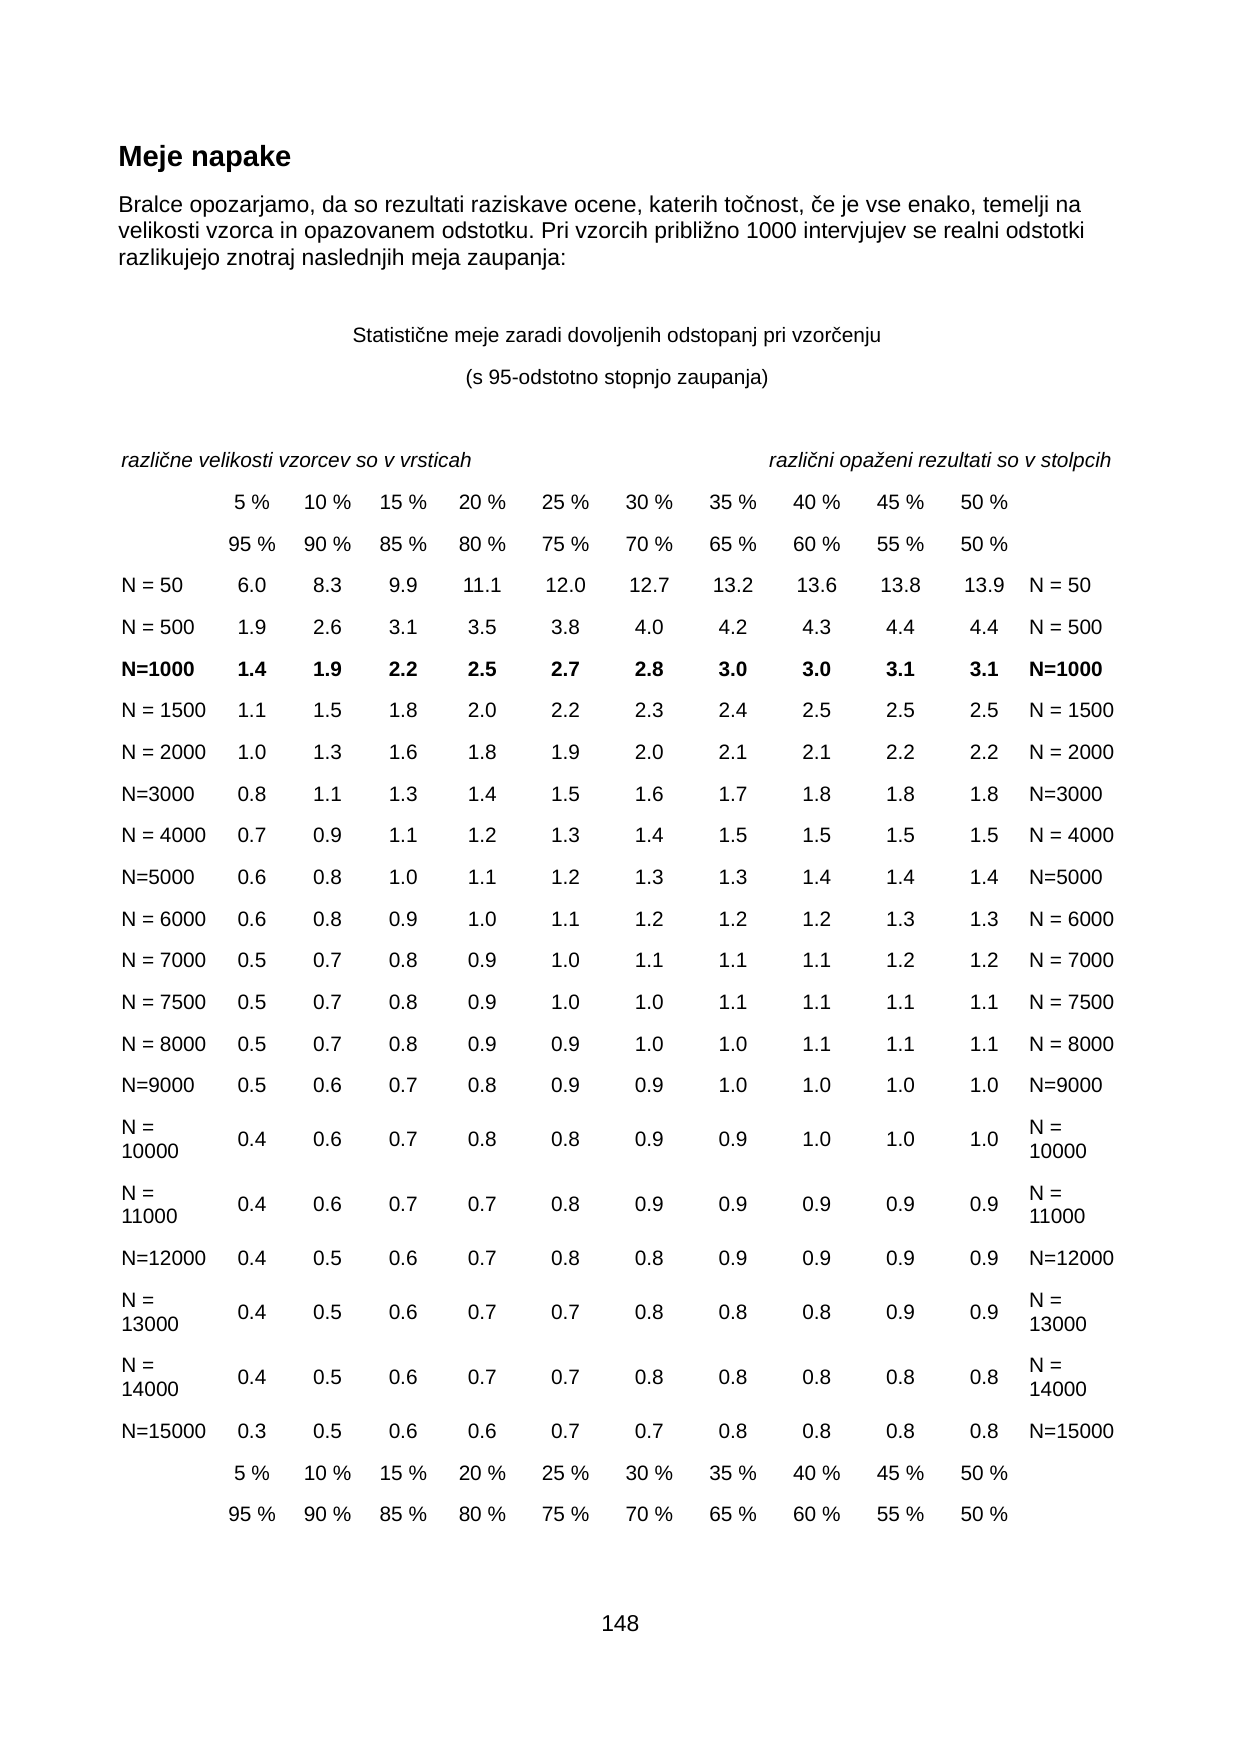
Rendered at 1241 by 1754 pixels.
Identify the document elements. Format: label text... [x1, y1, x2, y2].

table_cell 0,6 [214, 856, 289, 897]
table_cell 1,4 [775, 856, 858, 897]
table_cell 1,1 [859, 981, 942, 1022]
table_cell 2,1 [775, 731, 858, 772]
table_cell 0,8 [365, 939, 441, 981]
table_cell 1,0 [859, 1064, 942, 1106]
table_cell [1026, 356, 1122, 397]
table_cell 2,5 [775, 689, 858, 731]
table_cell N = 7500 [1026, 981, 1122, 1022]
table_cell (s 95-odstotno stopnjo zaupanja) [214, 356, 1026, 397]
table_cell 10 % [290, 1452, 365, 1493]
table_cell 70 % [607, 523, 691, 564]
table_cell 15 % [365, 1452, 441, 1493]
subtitle Meje napake [118, 139, 1122, 172]
table_cell 0,9 [365, 898, 441, 939]
table_cell N=1000 [118, 648, 214, 689]
table_cell N=9000 [118, 1064, 214, 1106]
table_cell 1,1 [524, 898, 607, 939]
table_cell 1,5 [524, 773, 607, 814]
table_cell 0,7 [365, 1106, 441, 1171]
table_cell 3,1 [859, 648, 942, 689]
table_cell N = 8000 [1026, 1023, 1122, 1064]
table_cell 50 % [942, 481, 1026, 522]
text Bralce opozarjamo, da so rezultati raziskave ocene, katerih točnost, če je vse enako, temelji na velikosti vzorca in opazovanem odstotku. Pri vzorcih približno 1000 intervjujev se realni odstotki razlikujejo znotraj naslednjih meja zaupanja: [118, 191, 1122, 270]
table_cell 2,5 [942, 689, 1026, 731]
table_cell [691, 398, 775, 439]
table_cell 20 % [441, 481, 523, 522]
table_cell N = 10000 [1026, 1106, 1122, 1171]
table_cell 1,4 [859, 856, 942, 897]
table_cell 85 % [365, 1493, 441, 1535]
table_cell 2,1 [691, 731, 775, 772]
table_cell [214, 398, 289, 439]
table_cell 2,3 [607, 689, 691, 731]
table_cell 0,5 [290, 1237, 365, 1279]
table_cell 0,8 [365, 981, 441, 1022]
table_cell 2,5 [441, 648, 523, 689]
table_cell [441, 398, 523, 439]
table_cell [290, 398, 365, 439]
table_cell 1,1 [691, 939, 775, 981]
table_cell 0,9 [441, 939, 523, 981]
table_cell 50 % [942, 523, 1026, 564]
table_cell N = 7500 [118, 981, 214, 1022]
table_cell 0,8 [607, 1279, 691, 1344]
table_cell 1,0 [607, 981, 691, 1022]
table_cell N=3000 [1026, 773, 1122, 814]
table_cell 0,4 [214, 1106, 289, 1171]
table_cell 0,3 [214, 1410, 289, 1452]
table_cell N=9000 [1026, 1064, 1122, 1106]
table_cell 9,9 [365, 564, 441, 606]
table_cell 85 % [365, 523, 441, 564]
table_cell 3,8 [524, 606, 607, 647]
table_cell 0,6 [214, 898, 289, 939]
table_cell 0,5 [214, 1064, 289, 1106]
table_cell 0,9 [859, 1171, 942, 1237]
table_cell 1,2 [607, 898, 691, 939]
table_cell N = 6000 [118, 898, 214, 939]
table_cell 1,8 [441, 731, 523, 772]
table_cell različni opaženi rezultati so v stolpcih [607, 439, 1122, 481]
table_cell 0,7 [441, 1237, 523, 1279]
table_cell 0,8 [691, 1410, 775, 1452]
table_cell 0,5 [290, 1410, 365, 1452]
table_cell 3,0 [691, 648, 775, 689]
table_cell N = 13000 [118, 1279, 214, 1344]
table_cell 1,6 [607, 773, 691, 814]
table_cell 30 % [607, 481, 691, 522]
table_cell 1,6 [365, 731, 441, 772]
table_cell 60 % [775, 523, 858, 564]
table_cell 1,4 [942, 856, 1026, 897]
table_cell 35 % [691, 481, 775, 522]
table_cell 0,8 [691, 1344, 775, 1410]
table_cell N = 7000 [1026, 939, 1122, 981]
table_cell 4,0 [607, 606, 691, 647]
table_cell N = 6000 [1026, 898, 1122, 939]
table_cell različne velikosti vzorcev so v vrsticah [118, 439, 523, 481]
table_cell [118, 481, 214, 522]
table_cell N = 11000 [1026, 1171, 1122, 1237]
table_cell 0,9 [524, 1023, 607, 1064]
table_cell 1,5 [775, 814, 858, 856]
table_cell 0,7 [524, 1410, 607, 1452]
table_cell 2,4 [691, 689, 775, 731]
table_cell 65 % [691, 523, 775, 564]
table_cell 0,7 [365, 1171, 441, 1237]
table_cell [775, 398, 858, 439]
table_cell N=15000 [118, 1410, 214, 1452]
table_cell N=1000 [1026, 648, 1122, 689]
table_cell 0,7 [441, 1171, 523, 1237]
table_cell N=15000 [1026, 1410, 1122, 1452]
table_cell 1,0 [859, 1106, 942, 1171]
table_cell 1,2 [441, 814, 523, 856]
table_cell 0,9 [942, 1279, 1026, 1344]
table_cell 65 % [691, 1493, 775, 1535]
table_cell N=3000 [118, 773, 214, 814]
table_cell 0,9 [942, 1237, 1026, 1279]
table_cell N = 1500 [118, 689, 214, 731]
table_cell 0,4 [214, 1344, 289, 1410]
table_cell 1,9 [524, 731, 607, 772]
table_cell 1,0 [524, 939, 607, 981]
table_cell 1,3 [859, 898, 942, 939]
table_cell 0,4 [214, 1279, 289, 1344]
table_cell 0,9 [775, 1171, 858, 1237]
table_cell 2,2 [942, 731, 1026, 772]
table_cell 1,8 [365, 689, 441, 731]
table_cell 0,8 [290, 856, 365, 897]
table_cell 0,8 [365, 1023, 441, 1064]
table_cell 1,0 [775, 1106, 858, 1171]
table_cell 20 % [441, 1452, 523, 1493]
table_cell 0,6 [290, 1171, 365, 1237]
table_cell 0,9 [441, 981, 523, 1022]
table_cell N = 2000 [1026, 731, 1122, 772]
table_cell 1,1 [691, 981, 775, 1022]
table_cell N = 4000 [118, 814, 214, 856]
table_cell 0,7 [290, 939, 365, 981]
table_cell 75 % [524, 1493, 607, 1535]
table_cell 4,3 [775, 606, 858, 647]
table_cell [118, 523, 214, 564]
table_header [1026, 314, 1122, 356]
table_cell 0,8 [942, 1344, 1026, 1410]
table_cell 80 % [441, 523, 523, 564]
table_cell 1,0 [365, 856, 441, 897]
table_cell 0,8 [524, 1106, 607, 1171]
table_cell 1,3 [607, 856, 691, 897]
table_cell 1,1 [365, 814, 441, 856]
table_cell N = 7000 [118, 939, 214, 981]
table_cell 2,2 [859, 731, 942, 772]
table_cell 25 % [524, 1452, 607, 1493]
table_cell 1,1 [607, 939, 691, 981]
table_cell 1,2 [524, 856, 607, 897]
table_cell 30 % [607, 1452, 691, 1493]
table_cell 4,4 [859, 606, 942, 647]
table_cell 0,9 [691, 1171, 775, 1237]
table_cell 0,6 [365, 1344, 441, 1410]
table_cell 1,2 [859, 939, 942, 981]
table_cell 1,8 [775, 773, 858, 814]
table_cell 1,0 [607, 1023, 691, 1064]
table_cell N = 11000 [118, 1171, 214, 1237]
table_cell N = 14000 [118, 1344, 214, 1410]
table_cell 95 % [214, 523, 289, 564]
table_cell 0,7 [441, 1344, 523, 1410]
table_cell 55 % [859, 1493, 942, 1535]
table_cell 1,9 [214, 606, 289, 647]
table_cell 1,1 [775, 939, 858, 981]
table_cell 4,2 [691, 606, 775, 647]
table_cell 1,4 [607, 814, 691, 856]
table_cell 0,8 [290, 898, 365, 939]
table_cell 0,7 [524, 1344, 607, 1410]
table_cell 0,9 [290, 814, 365, 856]
table_cell 0,6 [290, 1106, 365, 1171]
table_cell N=5000 [118, 856, 214, 897]
table_cell N = 1500 [1026, 689, 1122, 731]
table_cell 0,8 [607, 1237, 691, 1279]
table_cell [118, 1452, 214, 1493]
table_cell 13,9 [942, 564, 1026, 606]
table_cell 0,7 [214, 814, 289, 856]
table_cell 1,1 [859, 1023, 942, 1064]
table_cell 2,0 [441, 689, 523, 731]
table_cell 1,1 [214, 689, 289, 731]
table_cell 5 % [214, 1452, 289, 1493]
table_cell 0,9 [607, 1064, 691, 1106]
table_cell [524, 398, 607, 439]
table_cell N = 50 [1026, 564, 1122, 606]
table_cell 40 % [775, 481, 858, 522]
table_cell 60 % [775, 1493, 858, 1535]
table_cell 0,7 [290, 1023, 365, 1064]
table_cell 1,0 [524, 981, 607, 1022]
table_cell 0,9 [691, 1237, 775, 1279]
table_cell 0,9 [942, 1171, 1026, 1237]
table_cell 0,9 [524, 1064, 607, 1106]
table_cell N = 2000 [118, 731, 214, 772]
table_cell 3,1 [365, 606, 441, 647]
table_cell 0,8 [775, 1344, 858, 1410]
table_cell 0,9 [775, 1237, 858, 1279]
table_cell 3,1 [942, 648, 1026, 689]
table_cell 2,8 [607, 648, 691, 689]
table_cell 80 % [441, 1493, 523, 1535]
table_cell 1,1 [775, 1023, 858, 1064]
table_cell 2,7 [524, 648, 607, 689]
table_cell 1,5 [859, 814, 942, 856]
table_cell 1,2 [942, 939, 1026, 981]
table_cell N = 10000 [118, 1106, 214, 1171]
table_cell 0,9 [441, 1023, 523, 1064]
table_cell [942, 398, 1026, 439]
table_cell 50 % [942, 1493, 1026, 1535]
table_cell [1026, 398, 1122, 439]
table_cell 1,4 [214, 648, 289, 689]
table_cell 0,7 [607, 1410, 691, 1452]
table_cell [118, 1493, 214, 1535]
table_cell N=12000 [118, 1237, 214, 1279]
table_cell 1,3 [365, 773, 441, 814]
table_cell 1,1 [942, 981, 1026, 1022]
table_cell 0,7 [524, 1279, 607, 1344]
table_header Statistične meje zaradi dovoljenih odstopanj pri vzorčenju [214, 314, 1026, 356]
table_cell 0,8 [691, 1279, 775, 1344]
table_cell 0,4 [214, 1171, 289, 1237]
table_cell 1,3 [942, 898, 1026, 939]
table_cell N = 4000 [1026, 814, 1122, 856]
table_cell 1,8 [859, 773, 942, 814]
table_cell N = 500 [1026, 606, 1122, 647]
table_cell 0,9 [859, 1279, 942, 1344]
table_cell 2,2 [524, 689, 607, 731]
table_cell 0,5 [290, 1279, 365, 1344]
table_cell 1,9 [290, 648, 365, 689]
table_cell 1,2 [691, 898, 775, 939]
table_cell [1026, 523, 1122, 564]
table_cell [365, 398, 441, 439]
table_cell 1,1 [942, 1023, 1026, 1064]
table_cell 0,5 [290, 1344, 365, 1410]
table_cell 3,0 [775, 648, 858, 689]
table_cell 0,8 [441, 1064, 523, 1106]
table_cell N = 14000 [1026, 1344, 1122, 1410]
table_cell [1026, 1493, 1122, 1535]
table_cell 0,5 [214, 939, 289, 981]
table_cell 0,8 [524, 1171, 607, 1237]
table_cell 1,5 [691, 814, 775, 856]
table_cell 13,2 [691, 564, 775, 606]
table_cell 1,4 [441, 773, 523, 814]
table_cell 50 % [942, 1452, 1026, 1493]
table_cell 2,6 [290, 606, 365, 647]
table_cell 6,0 [214, 564, 289, 606]
table_cell 1,0 [441, 898, 523, 939]
table_cell 0,9 [607, 1171, 691, 1237]
table_cell 95 % [214, 1493, 289, 1535]
table_cell 11,1 [441, 564, 523, 606]
table_cell 0,8 [441, 1106, 523, 1171]
table_cell 4,4 [942, 606, 1026, 647]
table_cell N = 8000 [118, 1023, 214, 1064]
table_cell 0,8 [524, 1237, 607, 1279]
table_cell [524, 439, 607, 481]
table_cell 90 % [290, 523, 365, 564]
table_cell 1,0 [942, 1106, 1026, 1171]
table_cell 0,8 [607, 1344, 691, 1410]
table_cell 0,8 [942, 1410, 1026, 1452]
table_cell 75 % [524, 523, 607, 564]
table_cell [1026, 1452, 1122, 1493]
table_cell 1,5 [290, 689, 365, 731]
table_cell 1,0 [942, 1064, 1026, 1106]
table_cell N=12000 [1026, 1237, 1122, 1279]
table_cell 55 % [859, 523, 942, 564]
table_cell 13,8 [859, 564, 942, 606]
table_cell 0,6 [365, 1279, 441, 1344]
table_cell 40 % [775, 1452, 858, 1493]
table_cell 0,9 [607, 1106, 691, 1171]
table_cell 2,5 [859, 689, 942, 731]
table_cell N=5000 [1026, 856, 1122, 897]
table_cell 5 % [214, 481, 289, 522]
table_cell 1,3 [691, 856, 775, 897]
table_cell 1,1 [441, 856, 523, 897]
table_cell 0,8 [214, 773, 289, 814]
table_cell 0,8 [775, 1410, 858, 1452]
table_cell 90 % [290, 1493, 365, 1535]
table_cell 35 % [691, 1452, 775, 1493]
table_cell 0,7 [290, 981, 365, 1022]
table_cell 70 % [607, 1493, 691, 1535]
table_cell 1,7 [691, 773, 775, 814]
table_cell 0,9 [691, 1106, 775, 1171]
table_cell 0,6 [365, 1410, 441, 1452]
table_cell 13,6 [775, 564, 858, 606]
table_cell [607, 398, 691, 439]
table_cell 1,5 [942, 814, 1026, 856]
table_cell [859, 398, 942, 439]
table_cell 45 % [859, 1452, 942, 1493]
table_cell 1,0 [691, 1064, 775, 1106]
table_cell 12,0 [524, 564, 607, 606]
table_cell 3,5 [441, 606, 523, 647]
table_cell 12,7 [607, 564, 691, 606]
table_cell 0,8 [859, 1344, 942, 1410]
table_cell 0,6 [290, 1064, 365, 1106]
table_cell 2,2 [365, 648, 441, 689]
table_cell 0,5 [214, 1023, 289, 1064]
table_cell 0,7 [441, 1279, 523, 1344]
table_cell 1,3 [524, 814, 607, 856]
table_cell 1,1 [290, 773, 365, 814]
table_cell N = 50 [118, 564, 214, 606]
table_cell 10 % [290, 481, 365, 522]
table_cell 2,0 [607, 731, 691, 772]
table_cell 0,4 [214, 1237, 289, 1279]
table_header [118, 314, 214, 356]
table_cell N = 13000 [1026, 1279, 1122, 1344]
table_cell 0,8 [859, 1410, 942, 1452]
table_cell [118, 398, 214, 439]
table_cell 1,3 [290, 731, 365, 772]
table_cell 1,0 [775, 1064, 858, 1106]
table_cell 0,9 [859, 1237, 942, 1279]
table_cell 0,8 [775, 1279, 858, 1344]
table_cell 0,5 [214, 981, 289, 1022]
table_cell N = 500 [118, 606, 214, 647]
table_cell 0,6 [365, 1237, 441, 1279]
table_cell 1,0 [691, 1023, 775, 1064]
table_cell 25 % [524, 481, 607, 522]
table_cell 1,8 [942, 773, 1026, 814]
table_cell 1,0 [214, 731, 289, 772]
table_cell 1,1 [775, 981, 858, 1022]
table_cell [118, 356, 214, 397]
table_cell 0,7 [365, 1064, 441, 1106]
table_cell 8,3 [290, 564, 365, 606]
table_cell 45 % [859, 481, 942, 522]
table_cell [1026, 481, 1122, 522]
table_cell 1,2 [775, 898, 858, 939]
table_cell 15 % [365, 481, 441, 522]
table_cell 0,6 [441, 1410, 523, 1452]
